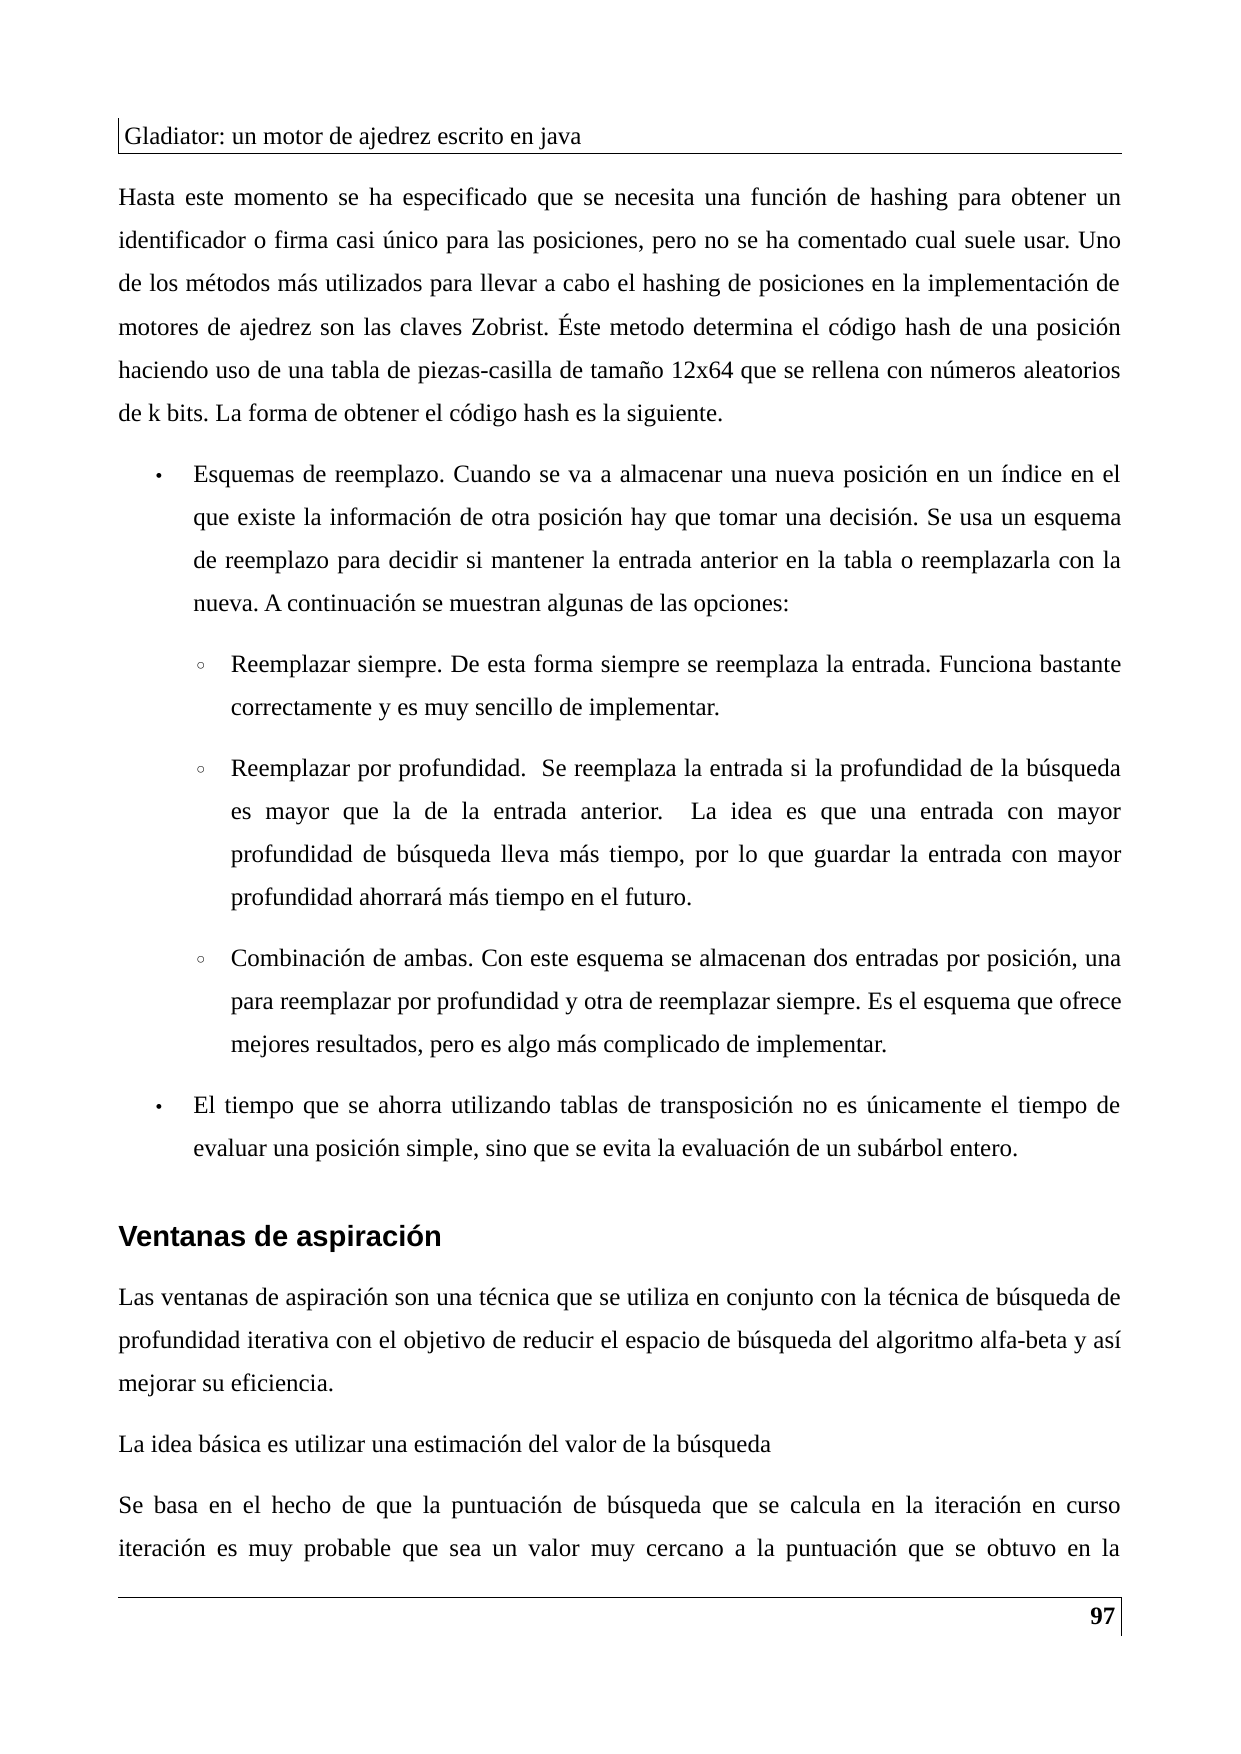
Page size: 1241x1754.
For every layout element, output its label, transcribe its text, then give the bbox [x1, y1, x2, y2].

subtitle Ventanas de aspiración [118, 1219, 1122, 1253]
text Las ventanas de aspiración son una técnica que se utiliza en conjunto con la técnica de búsqueda de profundidad iterativa con el objetivo de reducir el espacio de búsqueda del algoritmo alfa-beta y así mejorar su eficiencia. [118, 1282, 1122, 1397]
text Hasta este momento se ha especificado que se necesita una función de hashing para obtener un identificador o firma casi único para las posiciones, pero no se ha comentado cual suele usar. Uno de los métodos más utilizados para llevar a cabo el hashing de posiciones en la implementación de motores de ajedrez son las claves Zobrist. Éste metodo determina el código hash de una posición haciendo uso de una tabla de piezas-casilla de tamaño 12x64 que se rellena con números aleatorios de k bits. La forma de obtener el código hash es la siguiente. [118, 182, 1122, 427]
list El tiempo que se ahorra utilizando tablas de transposición no es únicamente el tiempo de evaluar una posición simple, sino que se evita la evaluación de un subárbol entero. [156, 1090, 1122, 1162]
list Reemplazar siempre. De esta forma siempre se reemplaza la entrada. Funciona bastante correctamente y es muy sencillo de implementar. [193, 649, 1122, 721]
list Esquemas de reemplazo. Cuando se va a almacenar una nueva posición en un índice en el que existe la información de otra posición hay que tomar una decisión. Se usa un esquema de reemplazo para decidir si mantener la entrada anterior en la tabla o reemplazarla con la nueva. A continuación se muestran algunas de las opciones: [156, 459, 1122, 617]
text Se basa en el hecho de que la puntuación de búsqueda que se calcula en la iteración en curso iteración es muy probable que sea un valor muy cercano a la puntuación que se obtuvo en la [118, 1490, 1122, 1562]
text La idea básica es utilizar una estimación del valor de la búsqueda [118, 1429, 1122, 1458]
list Reemplazar por profundidad. Se reemplaza la entrada si la profundidad de la búsqueda es mayor que la de la entrada anterior. La idea es que una entrada con mayor profundidad de búsqueda lleva más tiempo, por lo que guardar la entrada con mayor profundidad ahorrará más tiempo en el futuro. [193, 753, 1122, 911]
list Combinación de ambas. Con este esquema se almacenan dos entradas por posición, una para reemplazar por profundidad y otra de reemplazar siempre. Es el esquema que ofrece mejores resultados, pero es algo más complicado de implementar. [193, 943, 1122, 1058]
